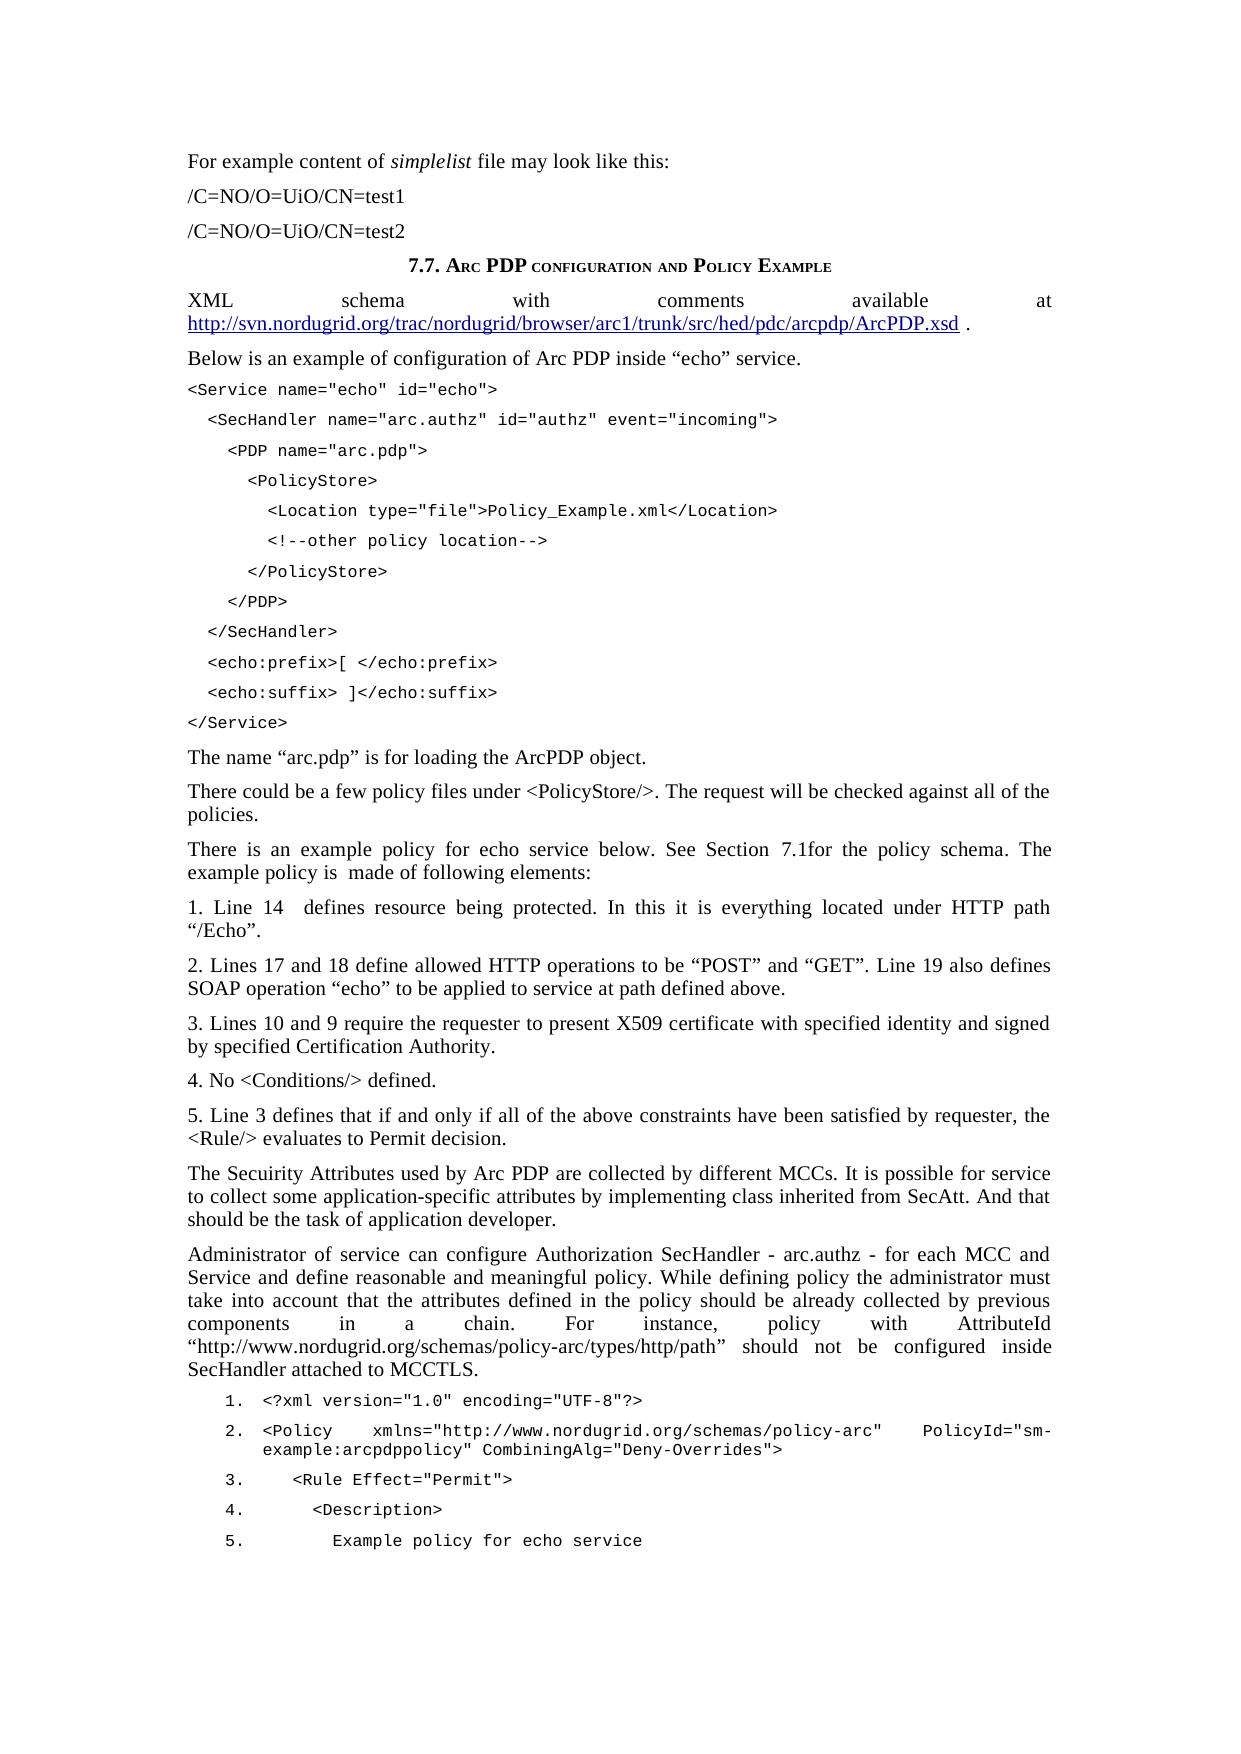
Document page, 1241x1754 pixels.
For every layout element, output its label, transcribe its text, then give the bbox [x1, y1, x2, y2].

text <Location type="file">Policy_Example.xml</Location> [187, 503, 1053, 522]
list <Rule Effect="Permit"> [225, 1472, 1053, 1490]
text For example content of simplelist file may look like this: [187, 150, 1053, 173]
list <Policy xmlns="http://www.nordugrid.org/schemas/policy-arc" PolicyId="sm-example:arcpdppolicy" CombiningAlg="Deny-Overrides"> [225, 1423, 1053, 1460]
text </PolicyStore> [187, 564, 1053, 582]
text </PDP> [187, 594, 1053, 612]
list <?xml version="1.0" encoding="UTF-8"?> [225, 1393, 1053, 1411]
text <PolicyStore> [187, 473, 1053, 491]
text There is an example policy for echo service below. See Section 7.1for the policy schema. The example policy is made of following elements: [187, 838, 1053, 884]
text 4. No <Conditions/> defined. [187, 1069, 1053, 1092]
text <Service name="echo" id="echo"> [187, 382, 1053, 400]
text <SecHandler name="arc.authz" id="authz" event="incoming"> [187, 412, 1053, 431]
text Below is an example of configuration of Arc PDP inside “echo” service. [187, 347, 1053, 370]
subtitle Arc PDP configuration and Policy Example [187, 254, 1053, 277]
text Administrator of service can configure Authorization SecHandler - arc.authz - for each MCC and Service and define reasonable and meaningful policy. While defining policy the administrator must take into account that the attributes defined in the policy should be already collected by previous components in a chain. For instance, policy with AttributeId “http://www.nordugrid.org/schemas/policy-arc/types/http/path” should not be configured inside SecHandler attached to MCCTLS. [187, 1243, 1053, 1381]
text 2. Lines 17 and 18 define allowed HTTP operations to be “POST” and “GET”. Line 19 also defines SOAP operation “echo” to be applied to service at path defined above. [187, 954, 1053, 1000]
text </SecHandler> [187, 624, 1053, 643]
text /C=NO/O=UiO/CN=test2 [187, 219, 1053, 243]
text 5. Line 3 defines that if and only if all of the above constraints have been satisfied by requester, the <Rule/> evaluates to Permit decision. [187, 1104, 1053, 1150]
text <echo:prefix>[ </echo:prefix> [187, 654, 1053, 673]
text <echo:suffix> ]</echo:suffix> [187, 685, 1053, 703]
text XML schema with comments available at http://svn.nordugrid.org/trac/nordugrid/browser/arc1/trunk/src/hed/pdc/arcpdp/ArcPDP.xsd . [187, 289, 1053, 335]
text There could be a few policy files under <PolicyStore/>. The request will be checked against all of the policies. [187, 780, 1053, 826]
text 1. Line 14 defines resource being protected. In this it is everything located under HTTP path “/Echo”. [187, 896, 1053, 942]
text /C=NO/O=UiO/CN=test1 [187, 185, 1053, 208]
list <Description> [225, 1502, 1053, 1521]
text The Secuirity Attributes used by Arc PDP are collected by different MCCs. It is possible for service to collect some application-specific attributes by implementing class inherited from SecAtt. And that should be the task of application developer. [187, 1162, 1053, 1231]
text <PDP name="arc.pdp"> [187, 442, 1053, 461]
list Example policy for echo service [225, 1532, 1053, 1551]
text </Service> [187, 715, 1053, 734]
text 3. Lines 10 and 9 require the requester to present X509 certificate with specified identity and signed by specified Certification Authority. [187, 1012, 1053, 1058]
text <!--other policy location--> [187, 533, 1053, 552]
text The name “arc.pdp” is for loading the ArcPDP object. [187, 746, 1053, 768]
